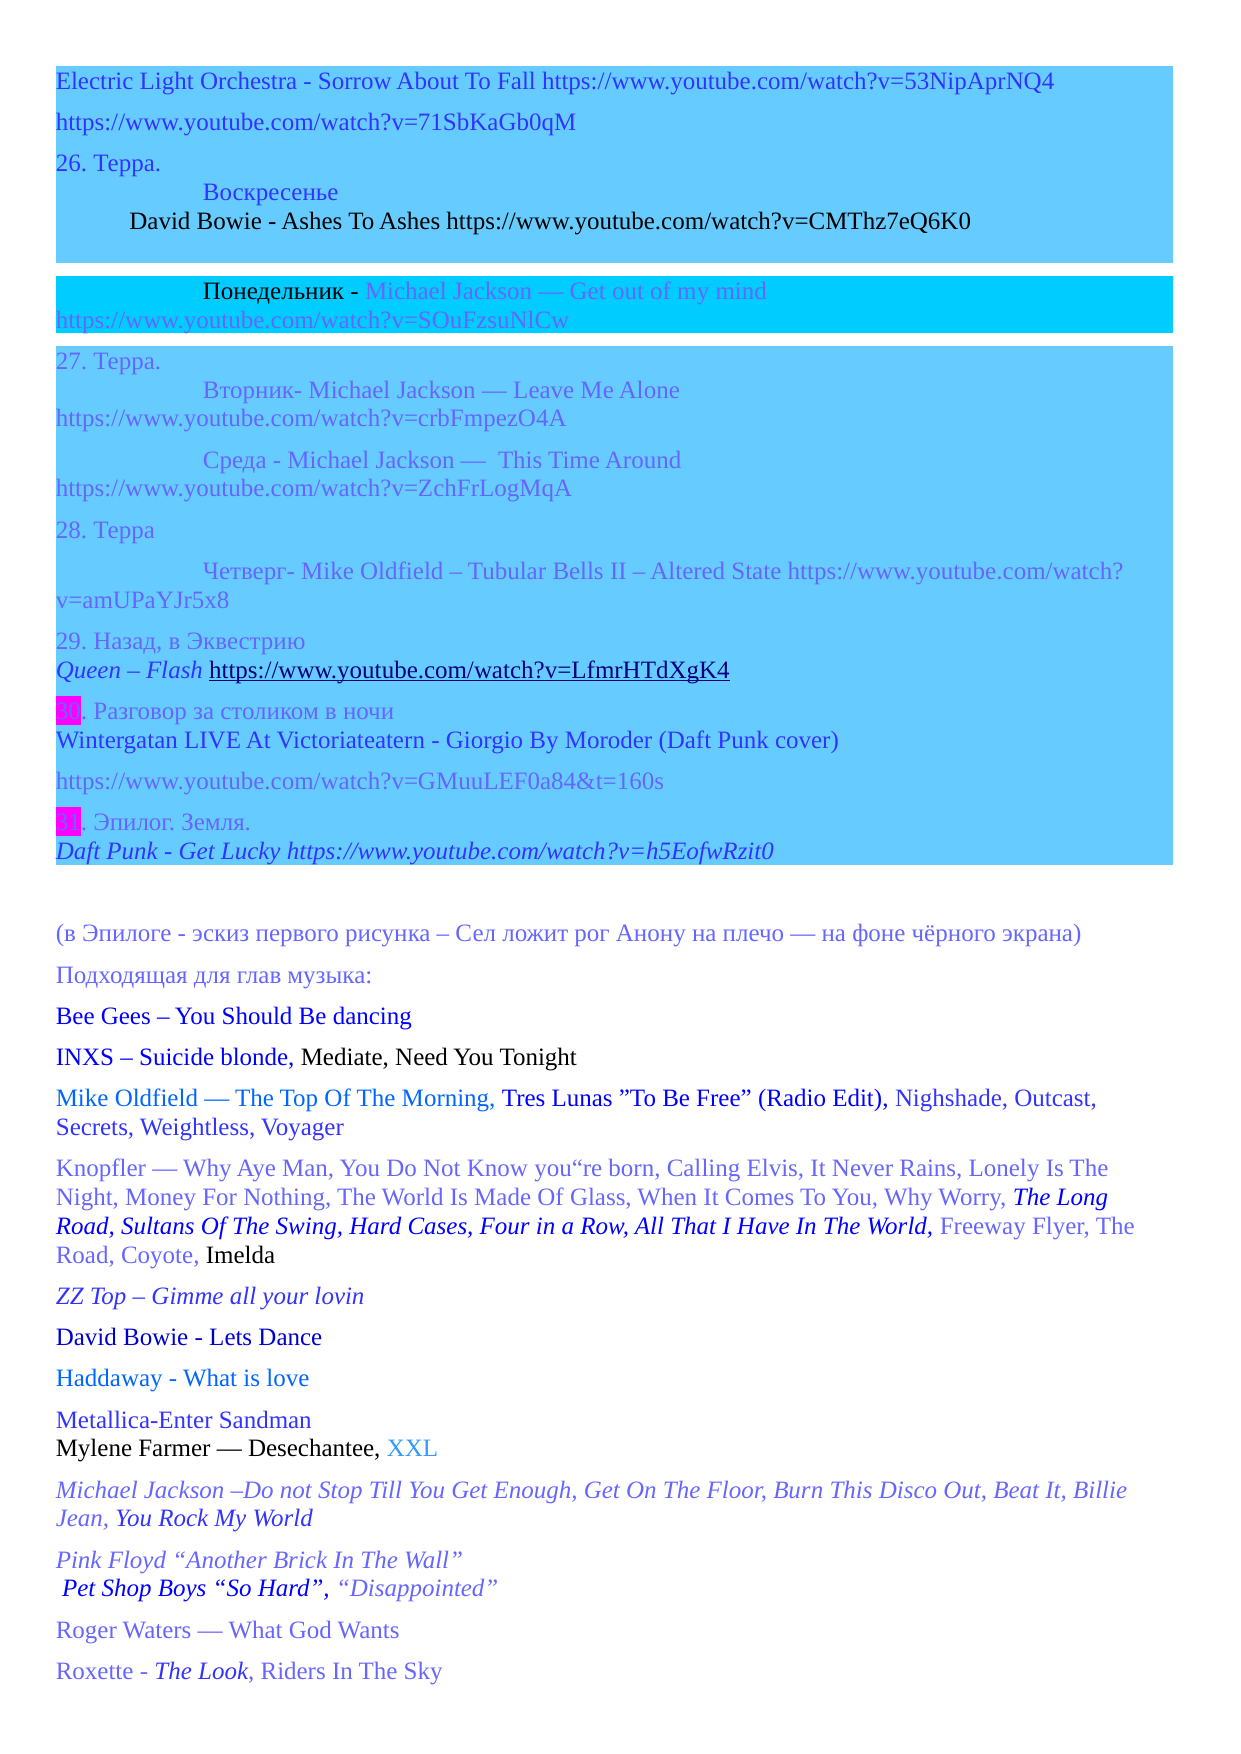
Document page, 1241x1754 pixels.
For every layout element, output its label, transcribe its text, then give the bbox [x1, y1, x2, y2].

text ZZ Top – Gimme all your lovin [56, 1281, 1173, 1310]
text 29. Назад, в Эквестрию Queen – Flash https://www.youtube.com/watch?v=LfmrHTdXgK4 [56, 626, 1173, 683]
text 31. Эпилог. Земля. Daft Punk - Get Lucky https://www.youtube.com/watch?v=h5EofwRzit0 [56, 807, 1173, 865]
text Metallica-Enter Sandman Mylene Farmer — Desechantee, XXL [56, 1405, 1173, 1462]
text Electric Light Orchestra - Sorrow About To Fall https://www.youtube.com/watch?v=53NipAprNQ4 [56, 66, 1173, 95]
text Pink Floyd “Another Brick In The Wall” Pet Shop Boys “So Hard”, “Disappointed” [56, 1545, 1173, 1602]
text Roger Waters — What God Wants [56, 1615, 1173, 1643]
text 30. Разговор за столиком в ночи Wintergatan LIVE At Victoriateatern - Giorgio By Moroder (Daft Punk cover) [56, 696, 1173, 753]
text Bee Gees – You Should Be dancing [56, 1001, 1173, 1030]
text https://www.youtube.com/watch?v=71SbKaGb0qM [56, 107, 1173, 136]
text Подходящая для глав музыка: [56, 960, 1173, 988]
text https://www.youtube.com/watch?v=GMuuLEF0a84&t=160s [56, 766, 1173, 795]
text 26. Терра. Воскресенье David Bowie - Ashes To Ashes https://www.youtube.com/watch?v=CMThz7eQ6K0 [56, 148, 1173, 263]
text Понедельник - Michael Jackson — Get out of my mind https://www.youtube.com/watch?v=SOuFzsuNlCw [56, 276, 1173, 333]
text 27. Терра. Вторник- Michael Jackson — Leave Me Alone https://www.youtube.com/watch?v=crbFmpezO4A [56, 346, 1173, 432]
text Roxette - The Look, Riders In The Sky [56, 1656, 1173, 1685]
text 28. Терра [56, 515, 1173, 543]
text (в Эпилоге - эскиз первого рисунка – Сел ложит рог Анону на плечо — на фоне чёрного экрана) [56, 918, 1173, 947]
text Michael Jackson –Do not Stop Till You Get Enough, Get On The Floor, Burn This Disco Out, Beat It, Billie Jean, You Rock My World [56, 1475, 1173, 1532]
text INXS – Suicide blonde, Mediate, Need You Tonight [56, 1042, 1173, 1071]
text Четверг- Mike Oldfield – Tubular Bells II – Altered State https://www.youtube.com/watch?v=amUPaYJr5x8 [56, 556, 1173, 613]
text Среда - Michael Jackson — This Time Around https://www.youtube.com/watch?v=ZchFrLogMqA [56, 445, 1173, 502]
text Haddaway - What is love [56, 1363, 1173, 1392]
text David Bowie - Lets Dance [56, 1322, 1173, 1351]
text Mike Oldfield — The Top Of The Morning, Tres Lunas ”To Be Free” (Radio Edit), Nighshade, Outcast, Secrets, Weightless, Voyager [56, 1083, 1173, 1141]
text Knopfler — Why Aye Man, You Do Not Know you“re born, Calling Elvis, It Never Rains, Lonely Is The Night, Money For Nothing, The World Is Made Of Glass, When It Comes To You, Why Worry, The Long Road, Sultans Of The Swing, Hard Cases, Four in a Row, All That I Have In The World, Freeway Flyer, The Road, Coyote, Imelda [56, 1153, 1173, 1268]
